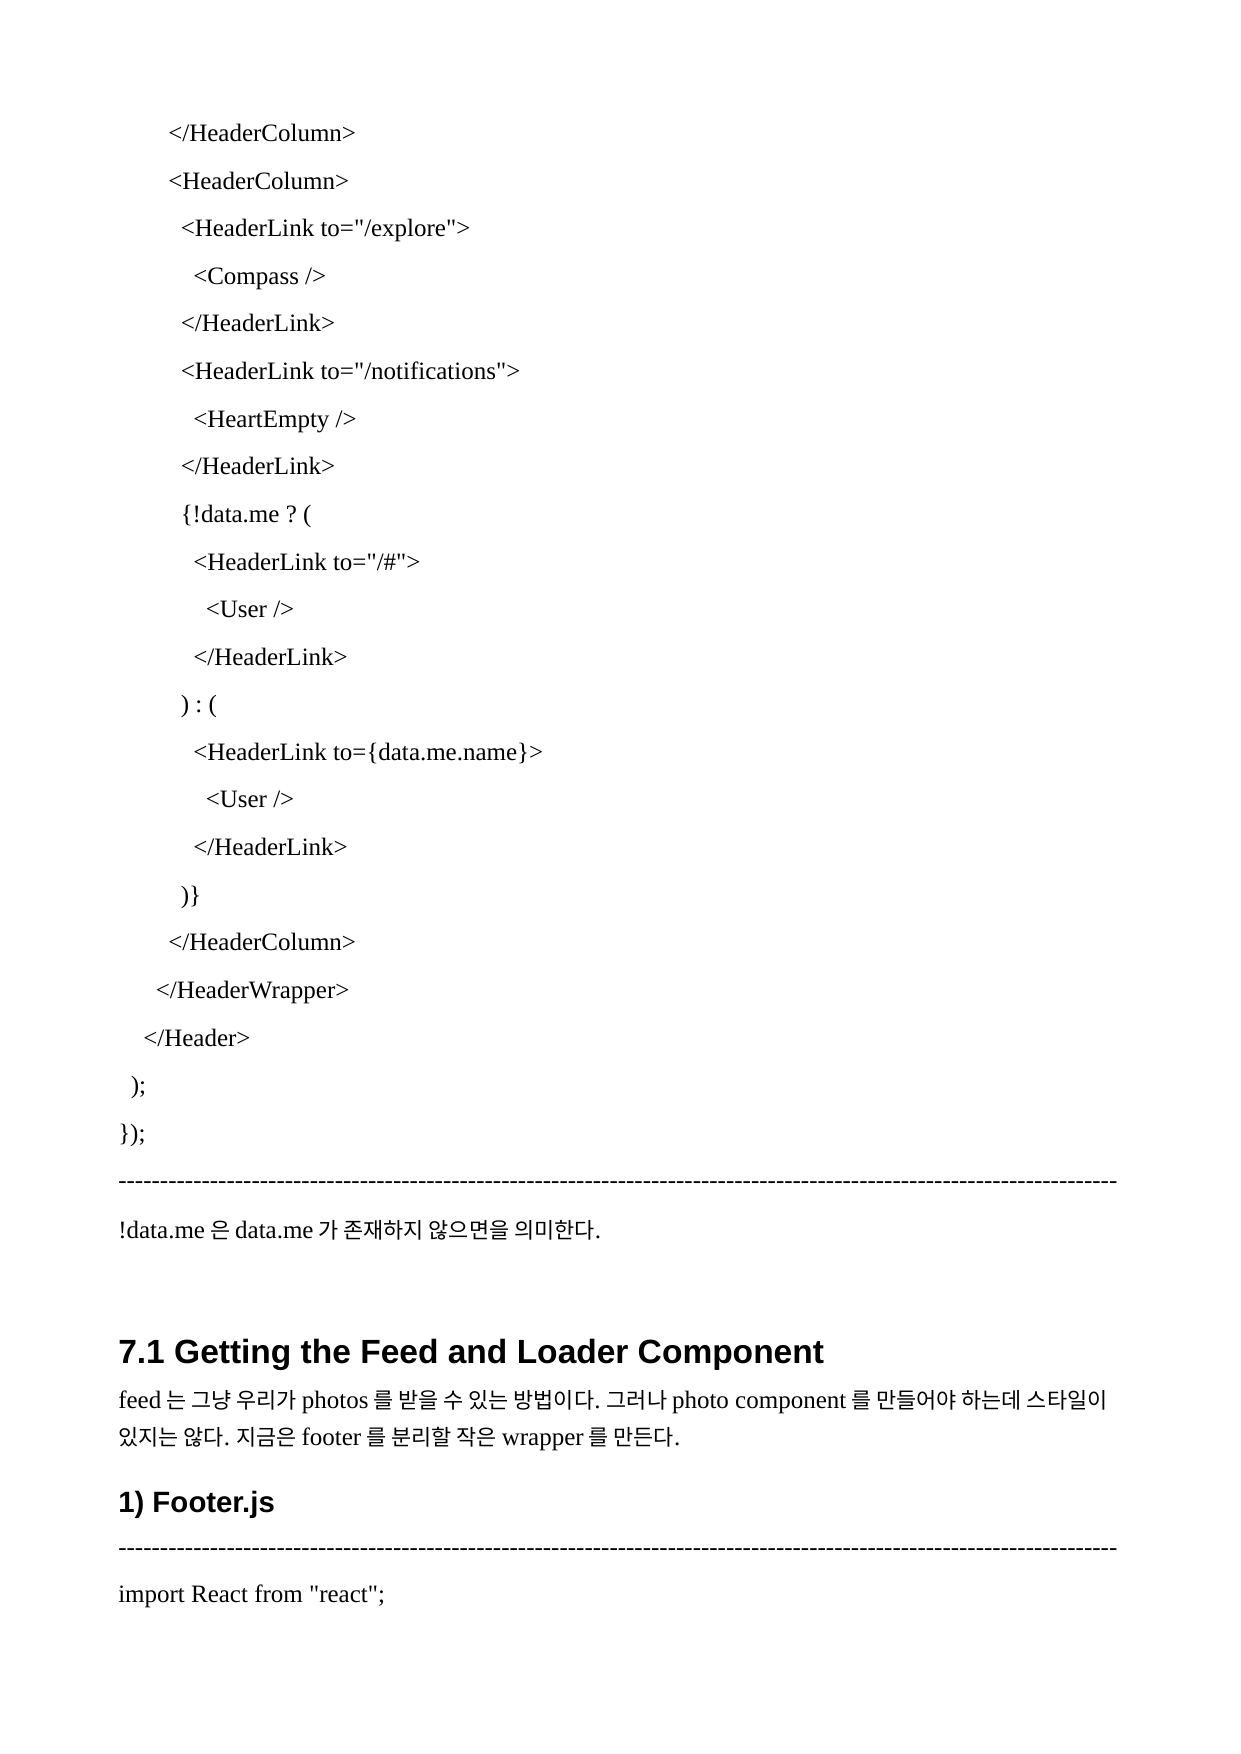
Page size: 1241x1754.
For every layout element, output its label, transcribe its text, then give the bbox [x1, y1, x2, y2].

text <Compass /> [118, 261, 1122, 290]
text </HeaderWrapper> [118, 975, 1122, 1004]
text </HeaderLink> [118, 832, 1122, 861]
text <User /> [118, 784, 1122, 813]
text <HeartEmpty /> [118, 404, 1122, 432]
text </HeaderColumn> [118, 927, 1122, 956]
text <HeaderLink to="/explore"> [118, 213, 1122, 242]
subtitle 7.1 Getting the Feed and Loader Component [118, 1332, 1122, 1371]
text </HeaderLink> [118, 451, 1122, 480]
text !data.me은 data.me가 존재하지 않으면을 의미한다. [118, 1213, 1122, 1245]
text ------------------------------------------------------------------------------------------------------------------------ [118, 1165, 1122, 1194]
text ------------------------------------------------------------------------------------------------------------------------ [118, 1532, 1122, 1560]
text <User /> [118, 594, 1122, 623]
text ); [118, 1070, 1122, 1099]
text }); [118, 1118, 1122, 1147]
text import React from "react"; [118, 1579, 1122, 1608]
text )} [118, 880, 1122, 908]
text <HeaderLink to={data.me.name}> [118, 737, 1122, 766]
text feed는 그냥 우리가 photos를 받을 수 있는 방법이다. 그러나 photo component를 만들어야 하는데 스타일이 있지는 않다. 지금은 footer를 분리할 작은 wrapper를 만든다. [118, 1383, 1122, 1452]
text <HeaderColumn> [118, 166, 1122, 194]
text </HeaderLink> [118, 642, 1122, 671]
subtitle 1) Footer.js [118, 1485, 1122, 1519]
text <HeaderLink to="/#"> [118, 547, 1122, 575]
text ) : ( [118, 689, 1122, 718]
text {!data.me ? ( [118, 499, 1122, 528]
text </Header> [118, 1023, 1122, 1051]
text </HeaderLink> [118, 308, 1122, 337]
text </HeaderColumn> [118, 118, 1122, 147]
text <HeaderLink to="/notifications"> [118, 356, 1122, 385]
